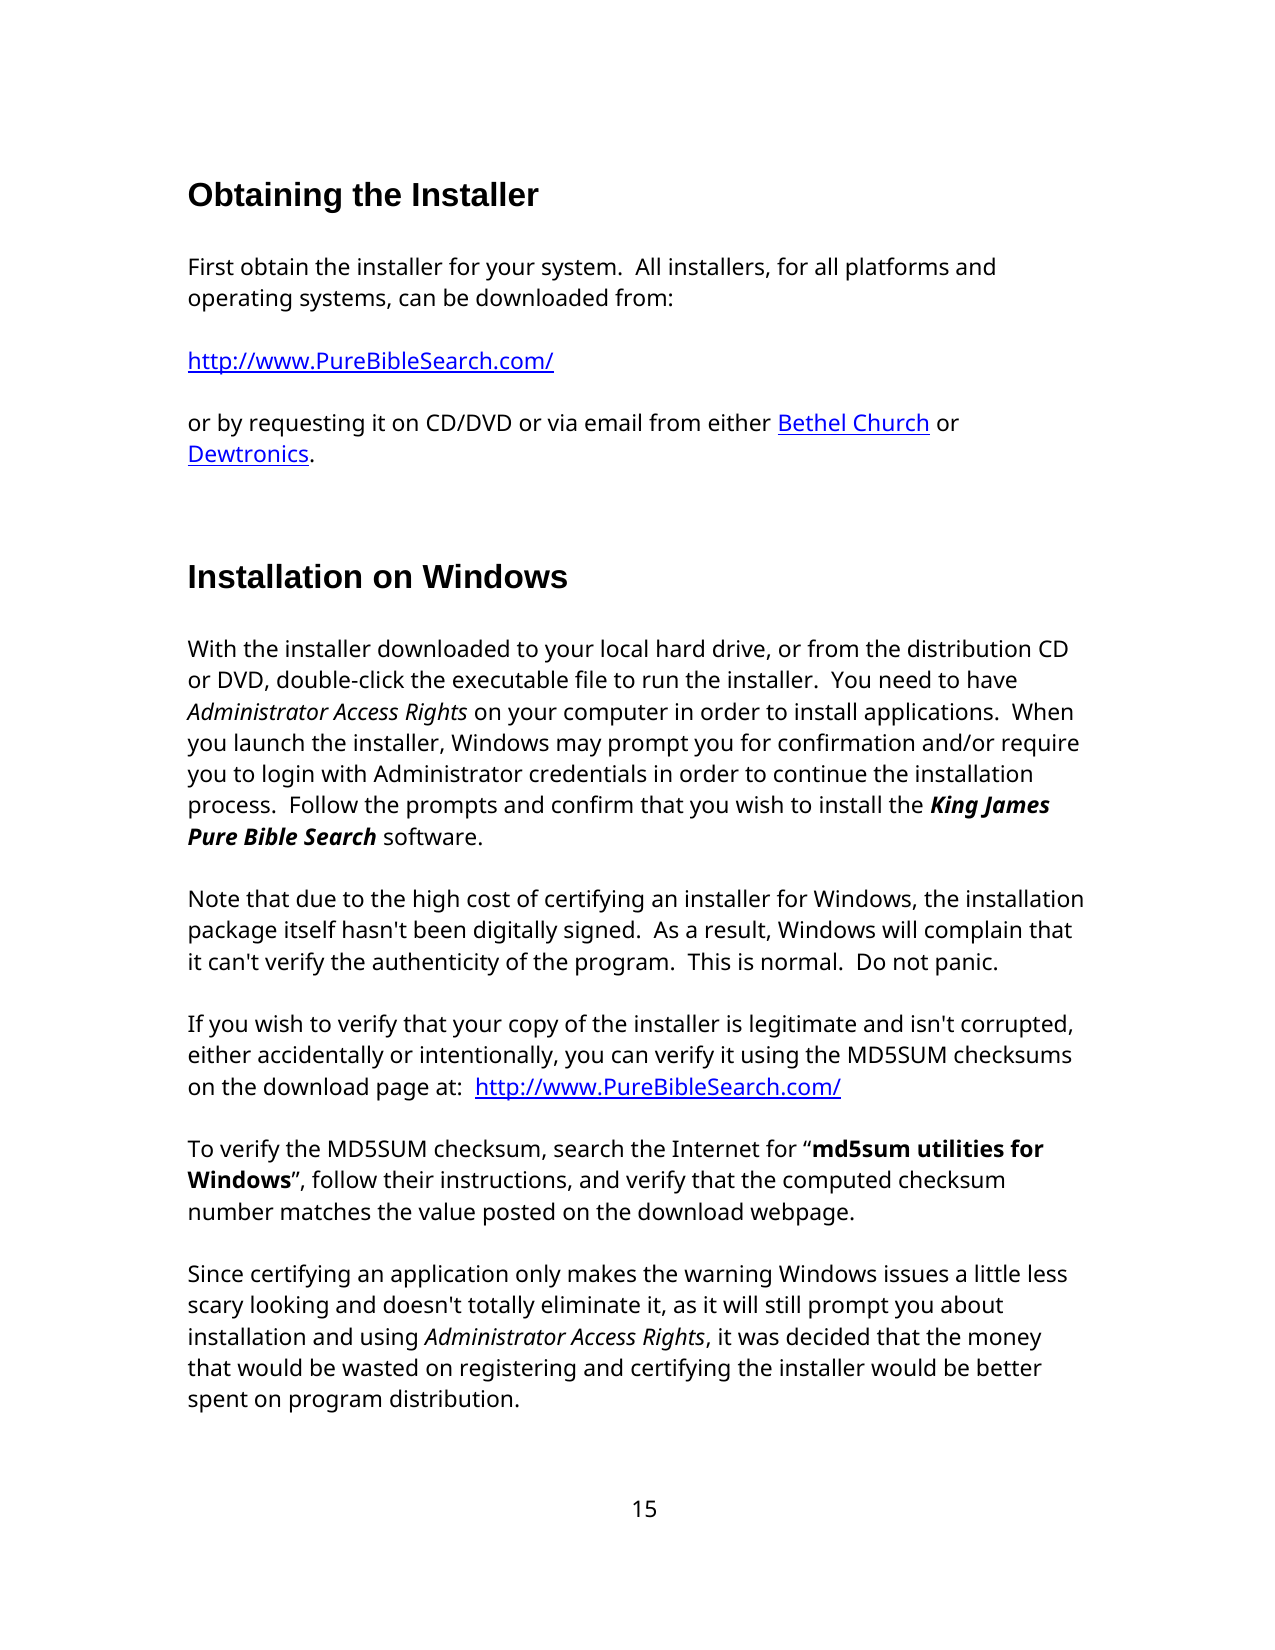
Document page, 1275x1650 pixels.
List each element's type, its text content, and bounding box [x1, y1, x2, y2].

text http://www.PureBibleSearch.com/ [187, 345, 1087, 376]
text With the installer downloaded to your local hard drive, or from the distribution CD or DVD, double-click the executable file to run the installer. You need to have Administrator Access Rights on your computer in order to install applications. When you launch the installer, Windows may prompt you for confirmation and/or require you to login with Administrator credentials in order to continue the installation process. Follow the prompts and confirm that you wish to install the King James Pure Bible Search software. [187, 633, 1087, 852]
text Note that due to the high cost of certifying an installer for Windows, the installation package itself hasn't been digitally signed. As a result, Windows will complain that it can't verify the authenticity of the program. This is normal. Do not panic. [187, 883, 1087, 977]
text If you wish to verify that your copy of the installer is legitimate and isn't corrupted, either accidentally or intentionally, you can verify it using the MD5SUM checksums on the download page at: http://www.PureBibleSearch.com/ [187, 1008, 1087, 1102]
text To verify the MD5SUM checksum, search the Internet for “md5sum utilities for Windows”, follow their instructions, and verify that the computed checksum number matches the value posted on the download webpage. [187, 1133, 1087, 1227]
subtitle Installation on Windows [187, 557, 1087, 596]
text or by requesting it on CD/DVD or via email from either Bethel Church or Dewtronics. [187, 407, 1087, 470]
text First obtain the installer for your system. All installers, for all platforms and operating systems, can be downloaded from: [187, 251, 1087, 313]
text Since certifying an application only makes the warning Windows issues a little less scary looking and doesn't totally eliminate it, as it will still prompt you about installation and using Administrator Access Rights, it was decided that the money that would be wasted on registering and certifying the installer would be better spent on program distribution. [187, 1258, 1087, 1414]
subtitle Obtaining the Installer [187, 175, 1087, 213]
